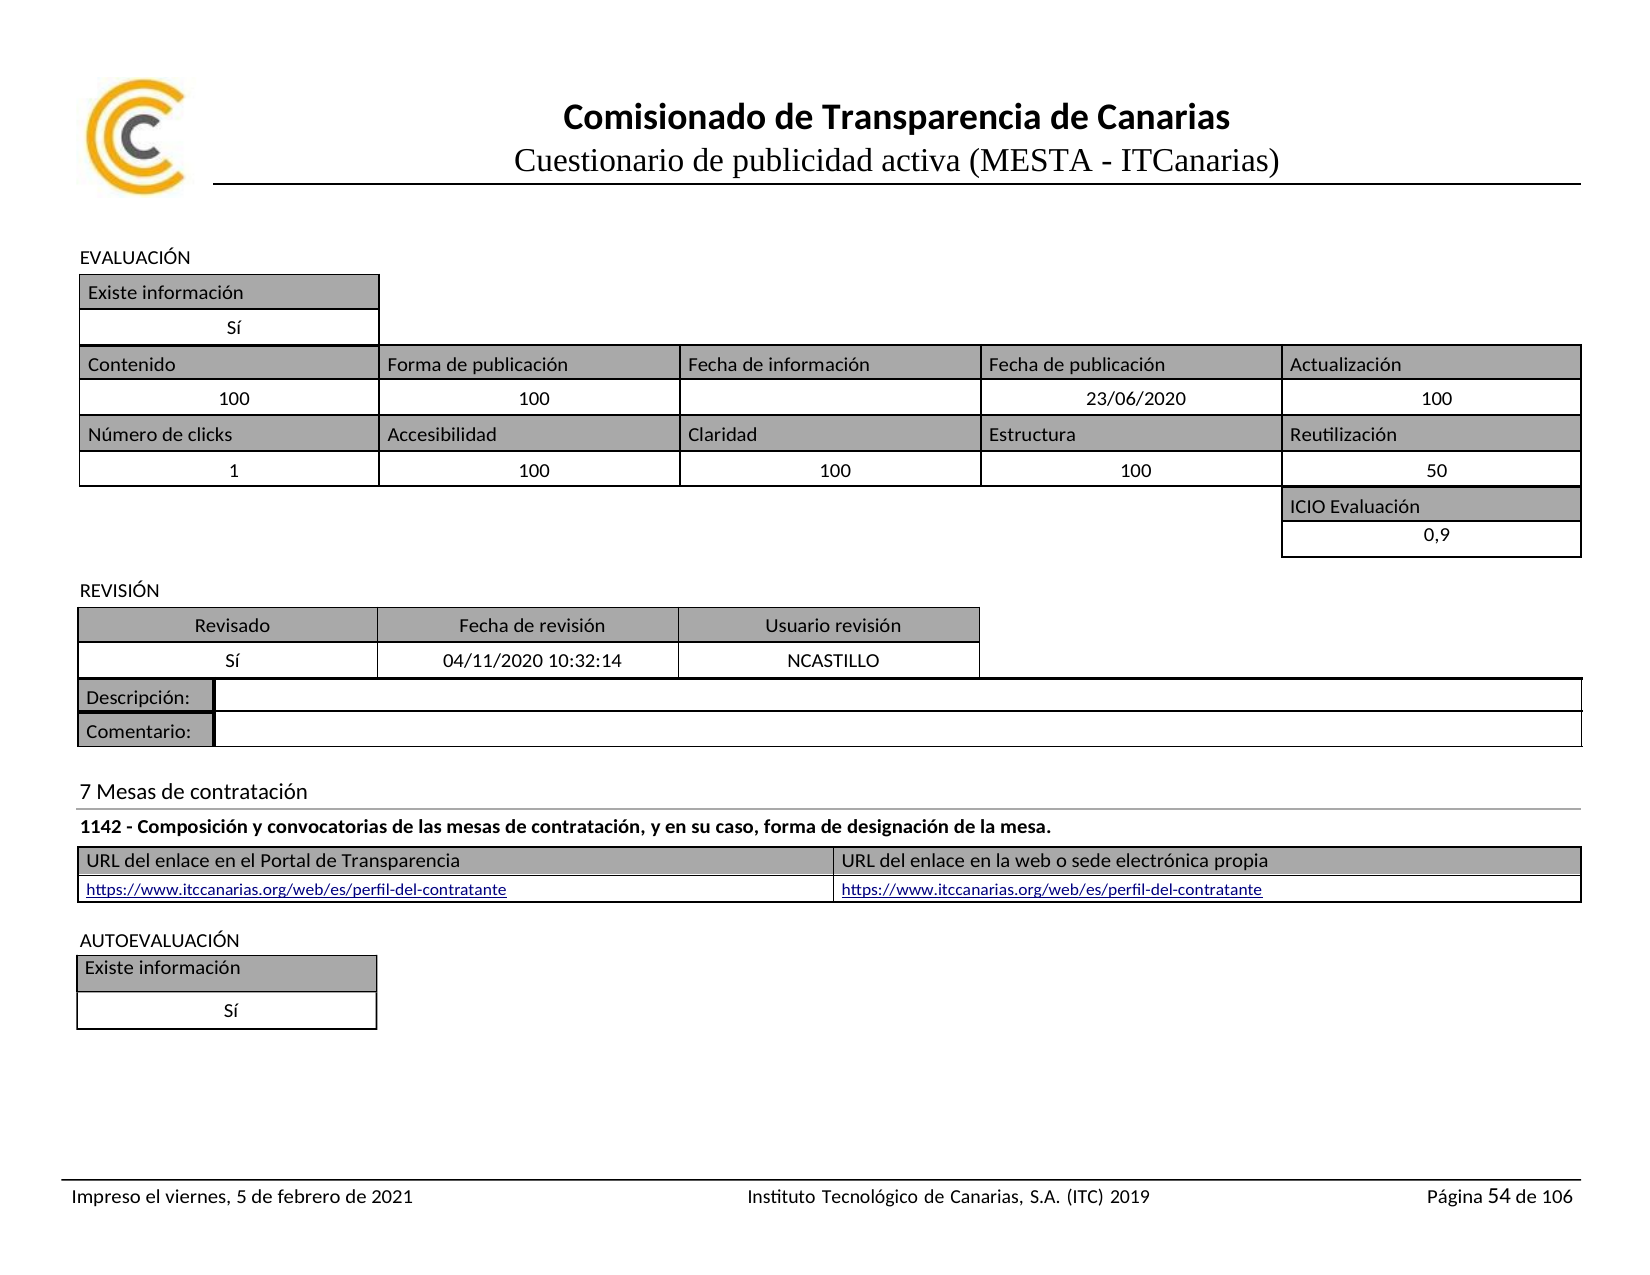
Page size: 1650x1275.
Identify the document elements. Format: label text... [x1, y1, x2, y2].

table_header URL del enlace en la web o sede electrónica propia [834, 848, 1580, 874]
table_cell 1 [80, 452, 378, 485]
table_header Revisado [79, 608, 377, 641]
table_cell Actualización [1283, 346, 1580, 378]
table_header Fecha de revisión [378, 608, 678, 641]
table_cell 23/06/2020 [982, 380, 1281, 414]
table_cell 0,9 [1283, 522, 1580, 556]
table_header [380, 274, 1581, 344]
table_cell Claridad [681, 416, 980, 450]
table_cell 100 [380, 380, 679, 414]
table_cell 100 [380, 452, 679, 485]
table_cell [216, 712, 1581, 746]
table_cell Sí [80, 310, 378, 344]
table_cell Reutilización [1283, 416, 1580, 450]
table_cell ICIO Evaluación [1283, 488, 1580, 520]
table_cell 50 [1283, 452, 1580, 485]
table_cell [80, 487, 1281, 556]
table_header URL del enlace en el Portal de Transparencia [79, 848, 833, 874]
table_cell Fecha de información [681, 346, 980, 378]
table_header [980, 607, 1582, 677]
table_cell Comentario: [79, 714, 212, 746]
table_cell 04/11/2020 10:32:14 [378, 643, 678, 677]
table_cell Sí [79, 643, 377, 677]
list Mesas de contratación [79, 777, 1594, 805]
table_cell 100 [1283, 380, 1580, 414]
table_cell [216, 680, 1581, 710]
text AUTOEVALUACIÓN [79, 928, 1594, 952]
table_cell Fecha de publicación [982, 346, 1281, 378]
table_header Existe información [80, 275, 378, 308]
table_cell Accesibilidad [380, 416, 679, 450]
text REVISIÓN [79, 578, 1594, 603]
table_cell 100 [80, 380, 378, 414]
table_cell 100 [681, 452, 980, 485]
table_header Usuario revisión [679, 608, 979, 641]
table_cell Descripción: [79, 680, 212, 710]
table_cell 100 [982, 452, 1281, 485]
table_cell NCASTILLO [679, 643, 979, 677]
table_cell https://www.itccanarias.org/web/es/perfil-del-contratante [79, 876, 833, 901]
table_cell Número de clicks [80, 416, 378, 450]
table_cell Estructura [982, 416, 1281, 450]
table_cell Forma de publicación [380, 346, 679, 378]
table_cell Contenido [80, 347, 378, 378]
text 1142 - Composición y convocatorias de las mesas de contratación, y en su caso, forma de designación de la mesa. [79, 814, 1594, 838]
table_cell https://www.itccanarias.org/web/es/perfil-del-contratante [834, 876, 1580, 901]
text EVALUACIÓN [79, 245, 1594, 269]
table_cell [681, 380, 980, 414]
